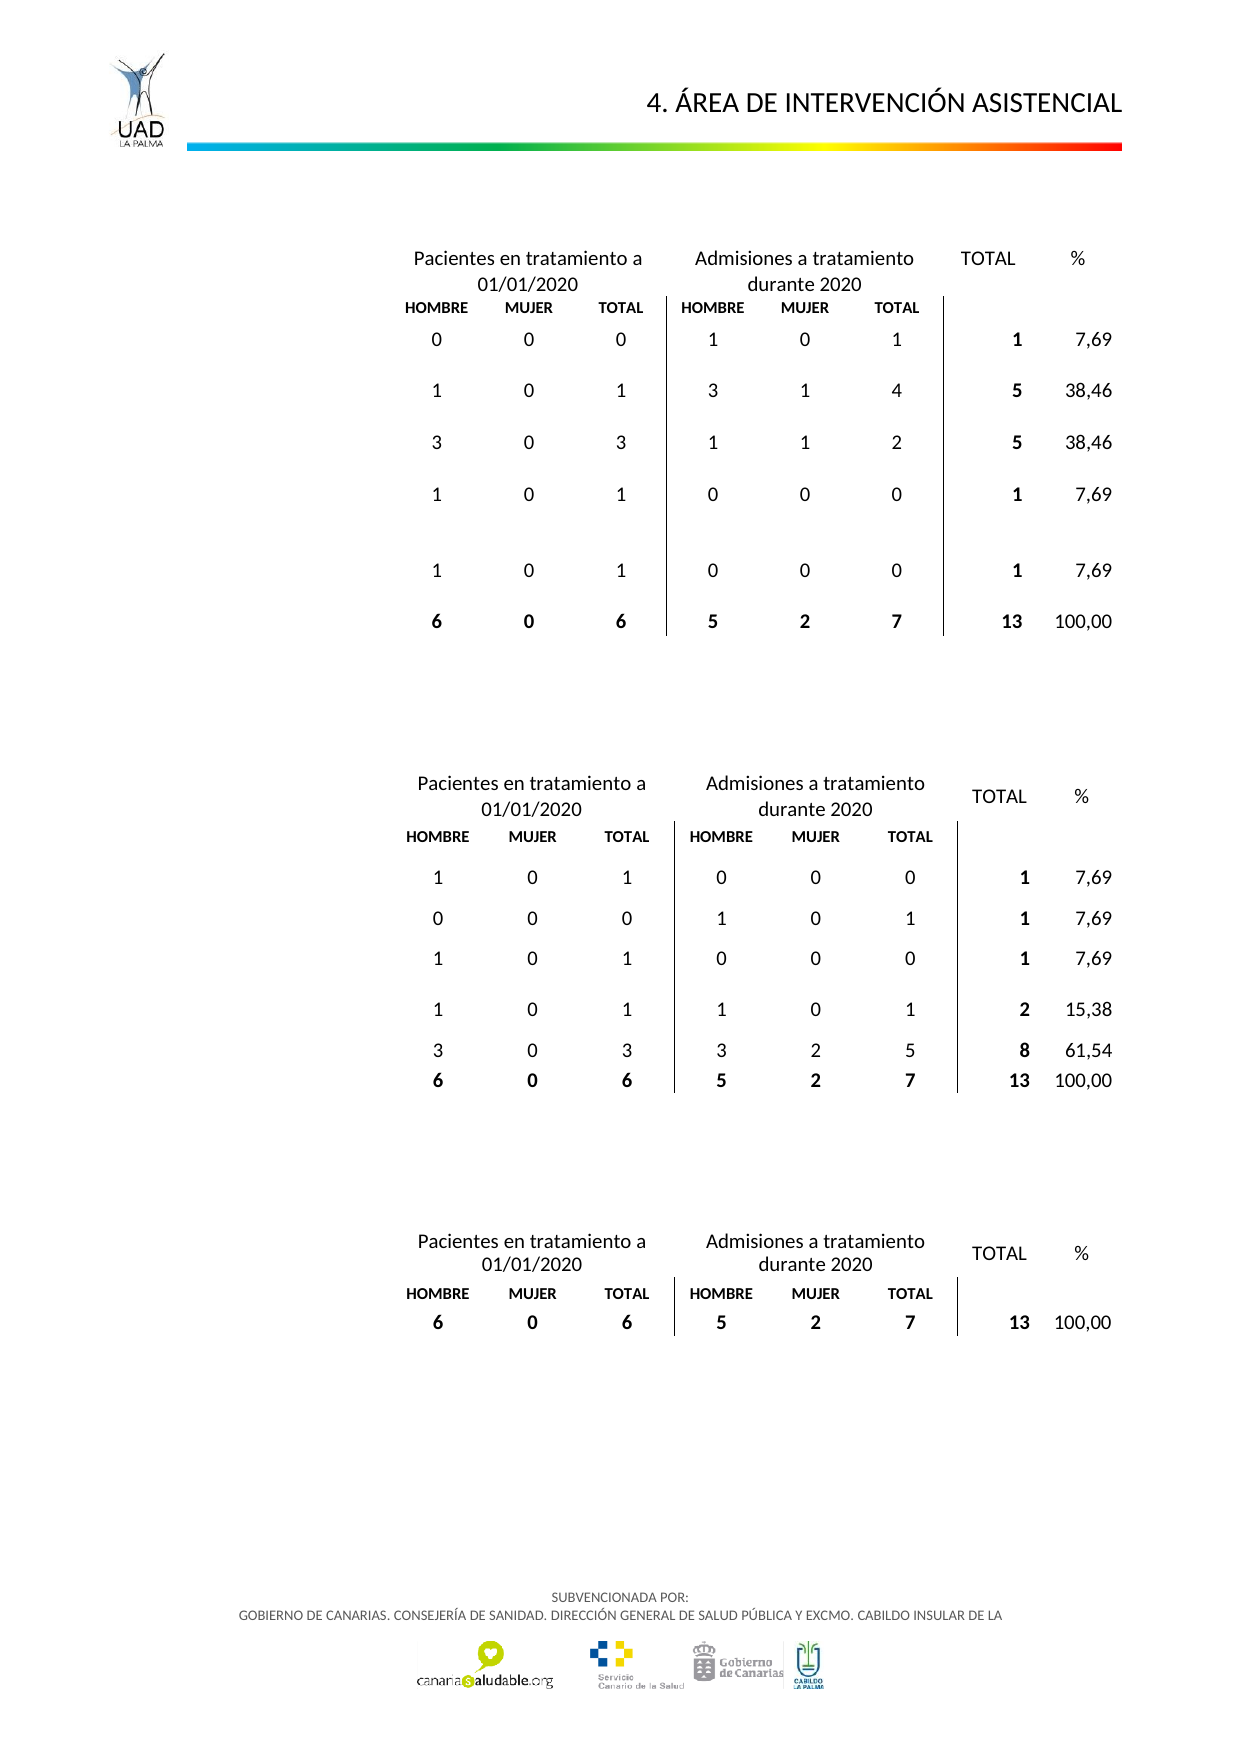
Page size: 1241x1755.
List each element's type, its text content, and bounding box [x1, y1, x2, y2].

table_cell 1 [580, 984, 674, 1034]
table_cell MUJER [486, 822, 579, 851]
table_cell [120, 608, 390, 636]
table_cell Ha finalizado estudios superiores [120, 557, 390, 607]
table_header ESTUDIOS REALIZADOS [120, 214, 1123, 244]
table_cell 1 [759, 377, 850, 428]
table_cell 7,69 [1041, 904, 1123, 932]
table_cell 1 [580, 852, 674, 902]
table_cell 0 [483, 429, 574, 480]
table_cell 2 [769, 1308, 862, 1336]
table_cell [120, 770, 390, 821]
table_cell % [1041, 1228, 1123, 1277]
table_cell 2 [769, 1065, 862, 1093]
table_cell Admisiones a tratamiento durante 2020 [674, 1228, 957, 1277]
table_cell 5 [675, 1065, 768, 1093]
table_cell HOMBRE [391, 1279, 485, 1307]
table_cell TOTAL [943, 245, 1033, 296]
table_cell 38,46 [1034, 377, 1123, 428]
table_cell 0 [759, 327, 850, 376]
table_cell 0 [580, 904, 674, 932]
table_cell 100,00 [1041, 1308, 1123, 1336]
table_cell TOTAL [852, 297, 943, 326]
table_cell 0 [759, 481, 850, 556]
table_cell 6 [391, 1065, 485, 1093]
table_cell Parada/o, NO habiendo trabajado antes [120, 933, 390, 982]
table_cell 5 [667, 608, 758, 636]
table_cell Ha finalizado la educación secundaria obligatoria [120, 429, 390, 480]
table_cell 1 [391, 557, 482, 607]
table_cell 7,69 [1041, 852, 1123, 902]
table_cell MUJER [759, 297, 850, 326]
table_cell 2 [759, 608, 850, 636]
table_cell 13 [944, 608, 1033, 636]
table_cell 3 [580, 1035, 674, 1064]
table_cell 6 [391, 608, 482, 636]
table_cell 1 [575, 481, 666, 556]
table_cell 8 [958, 1035, 1040, 1064]
table_cell 0 [486, 904, 579, 932]
table_cell 3 [391, 1035, 485, 1064]
table_cell No ha finalizado la educación primaria obligatoria [120, 327, 390, 376]
table_cell HOMBRE [675, 822, 768, 851]
table_cell 0 [852, 481, 943, 556]
table_cell 100,00 [1034, 608, 1123, 636]
table_cell 0 [391, 327, 482, 376]
table_cell 1 [958, 852, 1040, 902]
table_cell 0 [486, 852, 579, 902]
table_cell 3 [575, 429, 666, 480]
table_cell 1 [391, 852, 485, 902]
table_cell 4 [852, 377, 943, 428]
table_cell [120, 1065, 390, 1093]
table_cell 6 [391, 1308, 485, 1336]
table_cell 1 [944, 557, 1033, 607]
table_cell 2 [958, 984, 1040, 1034]
table_cell Admisiones a tratamiento durante 2020 [667, 245, 943, 296]
table_cell 0 [769, 852, 862, 902]
table_cell 1 [958, 933, 1040, 982]
table_cell 1 [580, 933, 674, 982]
table_cell 7,69 [1041, 933, 1123, 982]
table_cell Contrato indefinido / Autónoma/o [120, 852, 390, 902]
table_cell 100,00 [1041, 1065, 1123, 1093]
table_cell 6 [580, 1308, 674, 1336]
table_cell 0 [486, 1035, 579, 1064]
table_cell HOMBRE [391, 297, 482, 326]
table_cell 7,69 [1034, 481, 1123, 556]
table_cell 0 [486, 1065, 579, 1093]
table_cell 5 [675, 1308, 768, 1336]
table_cell 2 [769, 1035, 862, 1064]
table_cell 0 [769, 933, 862, 982]
table_cell 0 [863, 933, 957, 982]
table_cell TOTAL [863, 822, 957, 851]
table_cell [120, 297, 390, 326]
table_cell Admisiones a tratamiento durante 2020 [674, 770, 957, 821]
table_cell MUJER [483, 297, 574, 326]
table_cell [120, 1279, 390, 1307]
table_cell 0 [483, 481, 574, 556]
table_cell 0 [483, 327, 574, 376]
table_cell Contrato temporal [120, 904, 390, 932]
table_cell 0 [759, 557, 850, 607]
table_cell 1 [675, 904, 768, 932]
table_cell 0 [486, 933, 579, 982]
table_cell [944, 297, 1033, 326]
table_cell 13 [958, 1308, 1040, 1336]
table_cell MUJER [769, 1279, 862, 1307]
table_cell 1 [852, 327, 943, 376]
table_cell Incapacitada/o permanente, pensionista [120, 984, 390, 1034]
table_cell 0 [675, 852, 768, 902]
table_cell 1 [391, 984, 485, 1034]
table_cell 0 [483, 557, 574, 607]
table_cell [120, 822, 390, 851]
table_cell 0 [483, 608, 574, 636]
table_cell 0 [769, 904, 862, 932]
table_cell 1 [863, 984, 957, 1034]
table_cell 0 [863, 852, 957, 902]
table_cell 0 [483, 377, 574, 428]
table_cell 1 [391, 377, 482, 428]
table_cell HOMBRE [675, 1279, 768, 1307]
table_cell 1 [391, 933, 485, 982]
table_cell 6 [575, 608, 666, 636]
table_cell 0 [769, 984, 862, 1034]
table_cell [1034, 297, 1123, 326]
table_cell 13 [958, 1065, 1040, 1093]
table_cell Pacientes en tratamiento a 01/01/2020 [391, 245, 667, 296]
table_cell 1 [675, 984, 768, 1034]
table_cell 7 [863, 1308, 957, 1336]
table_cell Pacientes en tratamiento a 01/01/2020 [391, 1228, 674, 1277]
table_cell 38,46 [1034, 429, 1123, 480]
table_cell 5 [863, 1035, 957, 1064]
table_cell 5 [944, 429, 1033, 480]
table_cell 0 [391, 904, 485, 932]
table_cell % [1041, 770, 1123, 821]
table_cell [958, 822, 1040, 851]
table_cell 61,54 [1041, 1035, 1123, 1064]
table_cell 0 [852, 557, 943, 607]
table_cell 0 [667, 481, 758, 556]
table_cell 1 [667, 429, 758, 480]
table_cell Pacientes en tratamiento a 01/01/2020 [391, 770, 674, 821]
table_cell [120, 1228, 390, 1277]
table_cell 3 [667, 377, 758, 428]
table_cell TOTAL [575, 297, 666, 326]
table_cell MUJER [486, 1279, 579, 1307]
table_cell 1 [944, 481, 1033, 556]
table_cell 1 [958, 904, 1040, 932]
table_cell MUJER [769, 822, 862, 851]
table_cell HOMBRE [391, 822, 485, 851]
table_cell 6 [580, 1065, 674, 1093]
table_cell Estudiando u opositando [120, 1035, 390, 1064]
table_cell 0 [675, 933, 768, 982]
table_header SITUACIÓN LEGAL [120, 1196, 1123, 1227]
table_cell 1 [575, 557, 666, 607]
table_cell Sin problemas judiciales [120, 1308, 390, 1336]
table_cell 5 [944, 377, 1033, 428]
table_cell [1041, 822, 1123, 851]
table_cell 1 [575, 377, 666, 428]
table_cell TOTAL [580, 822, 674, 851]
table_cell 15,38 [1041, 984, 1123, 1034]
table_cell 0 [667, 557, 758, 607]
table_header SITUACIÓN LABORAL [120, 739, 1123, 769]
table_cell 0 [486, 984, 579, 1034]
table_cell 7 [852, 608, 943, 636]
table_cell 1 [667, 327, 758, 376]
table_cell HOMBRE [667, 297, 758, 326]
table_cell TOTAL [958, 1228, 1040, 1277]
table_cell 7,69 [1034, 557, 1123, 607]
table_cell 1 [759, 429, 850, 480]
table_cell 7,69 [1034, 327, 1123, 376]
table_cell Ha finalizado la educación primaria obligatoria [120, 377, 390, 428]
table_cell [1041, 1279, 1123, 1307]
table_cell TOTAL [580, 1279, 674, 1307]
table_cell % [1034, 245, 1123, 296]
table_cell [958, 1279, 1040, 1307]
table_cell 3 [391, 429, 482, 480]
table_cell 7 [863, 1065, 957, 1093]
table_cell 2 [852, 429, 943, 480]
table_cell 1 [944, 327, 1033, 376]
table_cell 0 [486, 1308, 579, 1336]
table_cell TOTAL [958, 770, 1040, 821]
table_cell 1 [863, 904, 957, 932]
table_cell Ha finalizado bachillerato o ciclo formativo de grado medio [120, 481, 390, 556]
table_cell 0 [575, 327, 666, 376]
table_cell 3 [675, 1035, 768, 1064]
table_cell [120, 245, 390, 296]
table_cell TOTAL [863, 1279, 957, 1307]
table_cell 1 [391, 481, 482, 556]
